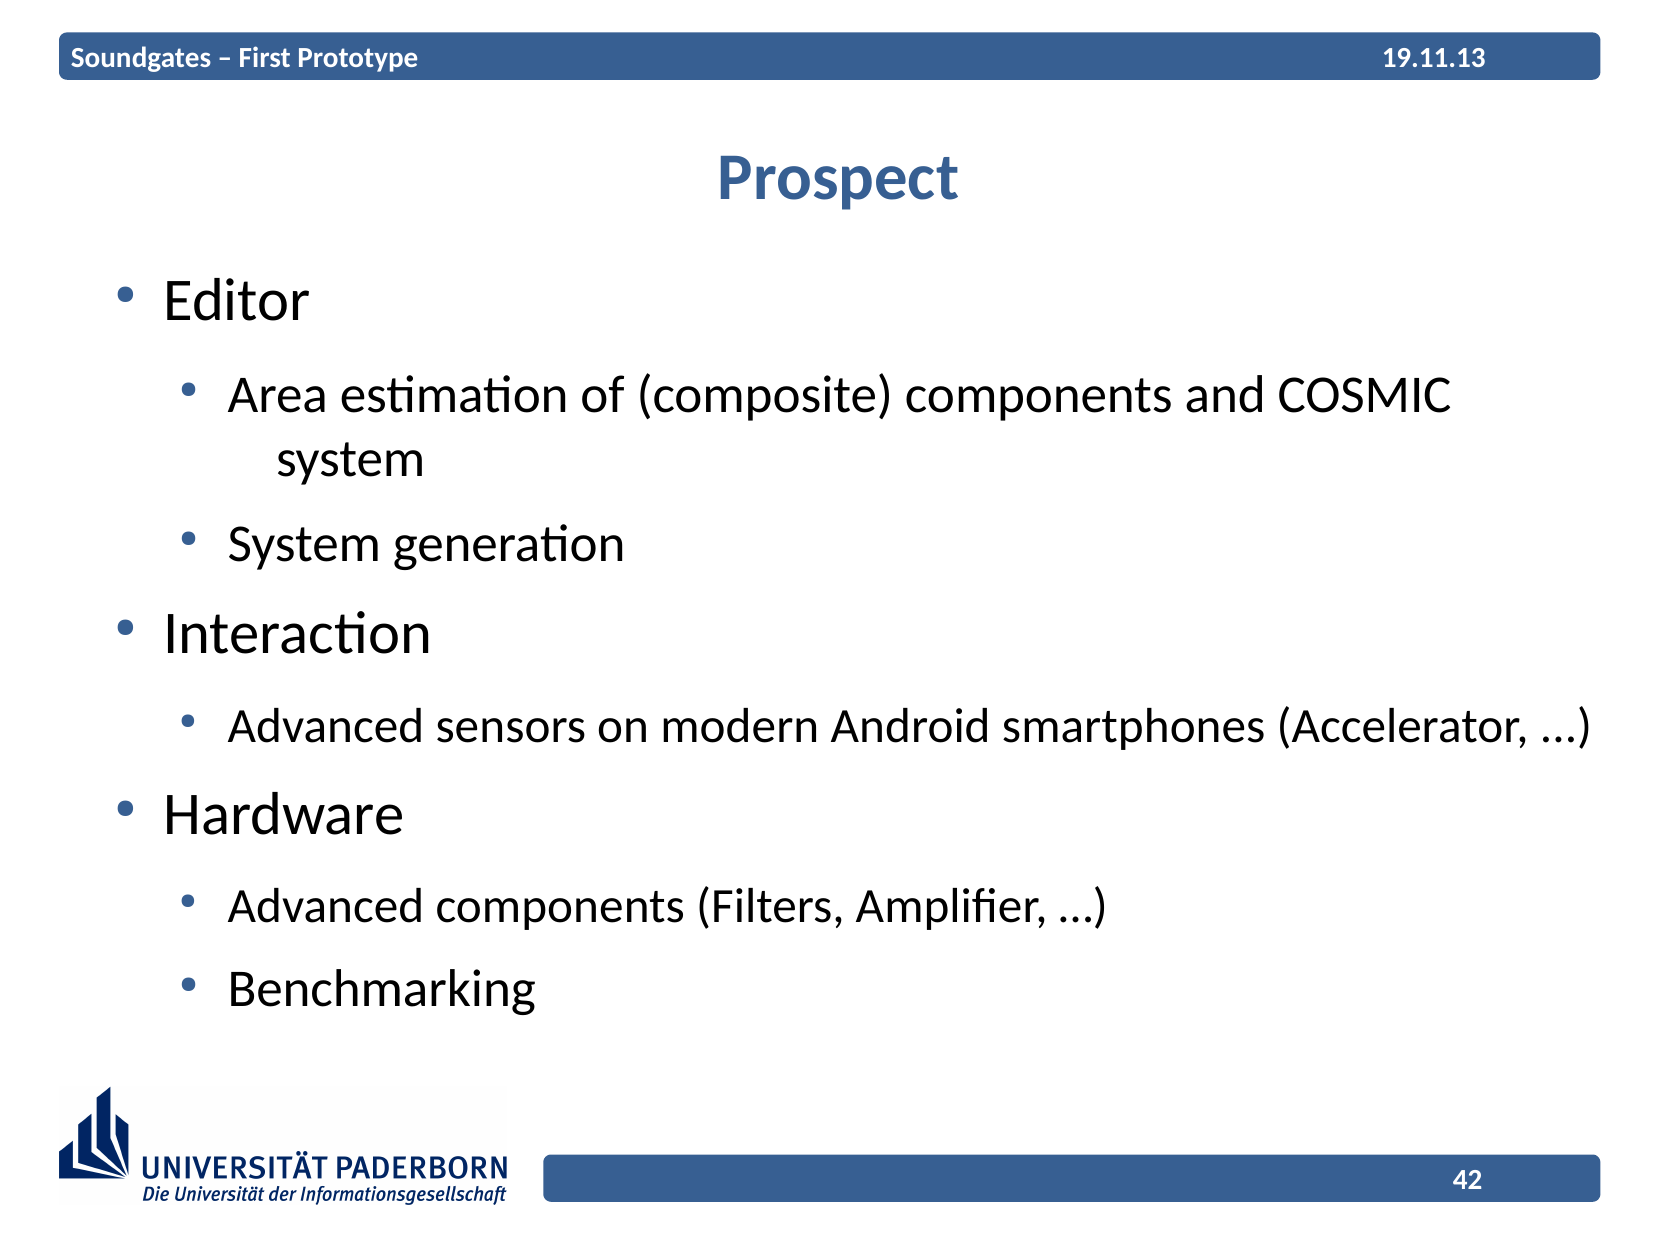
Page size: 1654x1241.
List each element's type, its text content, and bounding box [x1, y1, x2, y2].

text_box Soundgates – First Prototype [70, 32, 1359, 80]
text_box 19.11.13 [1381, 32, 1583, 80]
title Prospect [82, 121, 1595, 225]
text_box [1452, 1154, 1583, 1202]
picture [59, 1086, 507, 1205]
list Editor Area estimation of (composite) components and COSMIC system System generation Interaction Advanced sensors on modern Android smartphones (Accelerator, ...) Hardware Advanced components (Filters, Amplifier, …) Benchmarking [82, 259, 1595, 1058]
